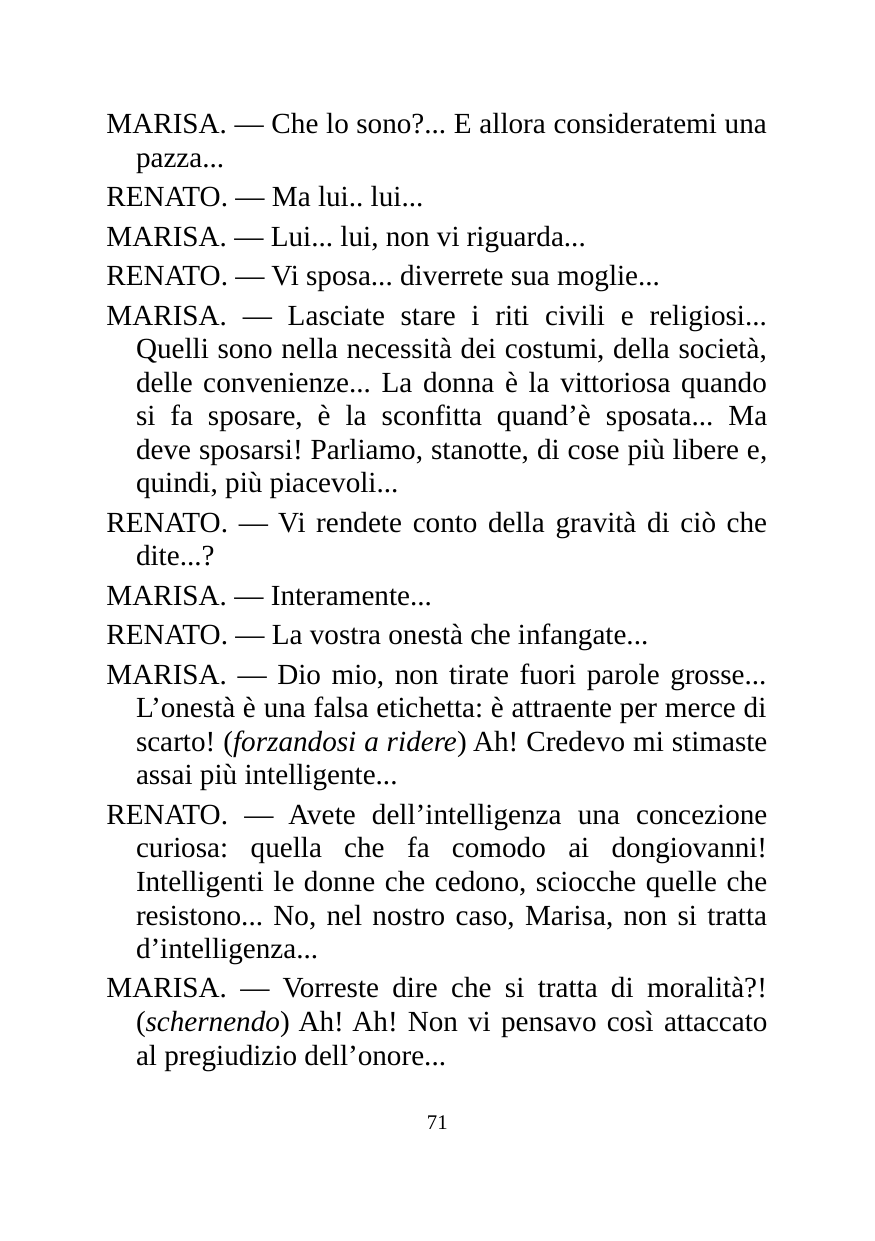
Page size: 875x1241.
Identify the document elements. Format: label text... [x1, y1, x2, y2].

text RENATO. — La vostra onestà che infangate... [106, 617, 768, 651]
text RENATO. — Avete dell’intelligenza una concezione curiosa: quella che fa comodo ai dongiovanni! Intelligenti le donne che cedono, sciocche quelle che resistono... No, nel nostro caso, Marisa, non si tratta d’intelligenza... [106, 797, 768, 965]
text MARISA. — Lui... lui, non vi riguarda... [106, 219, 768, 252]
text MARISA. — Vorreste dire che si tratta di moralità?! (schernendo) Ah! Ah! Non vi pensavo così attaccato al pregiudizio dell’onore... [106, 971, 768, 1071]
text MARISA. — Che lo sono?... E allora consideratemi una pazza... [106, 106, 768, 173]
text MARISA. — Lasciate stare i riti civili e religiosi... Quelli sono nella necessità dei costumi, della società, delle convenienze... La donna è la vittoriosa quando si fa sposare, è la sconfitta quand’è sposata... Ma deve sposarsi! Parliamo, stanotte, di cose più libere e, quindi, più piacevoli... [106, 298, 768, 499]
text RENATO. — Ma lui.. lui... [106, 179, 768, 213]
text RENATO. — Vi rendete conto della gravità di ciò che dite...? [106, 505, 768, 572]
text MARISA. — Interamente... [106, 578, 768, 611]
text RENATO. — Vi sposa... diverrete sua moglie... [106, 258, 768, 292]
text MARISA. — Dio mio, non tirate fuori parole grosse... L’onestà è una falsa etichetta: è attraente per merce di scarto! (forzandosi a ridere) Ah! Credevo mi stimaste assai più intelligente... [106, 657, 768, 791]
